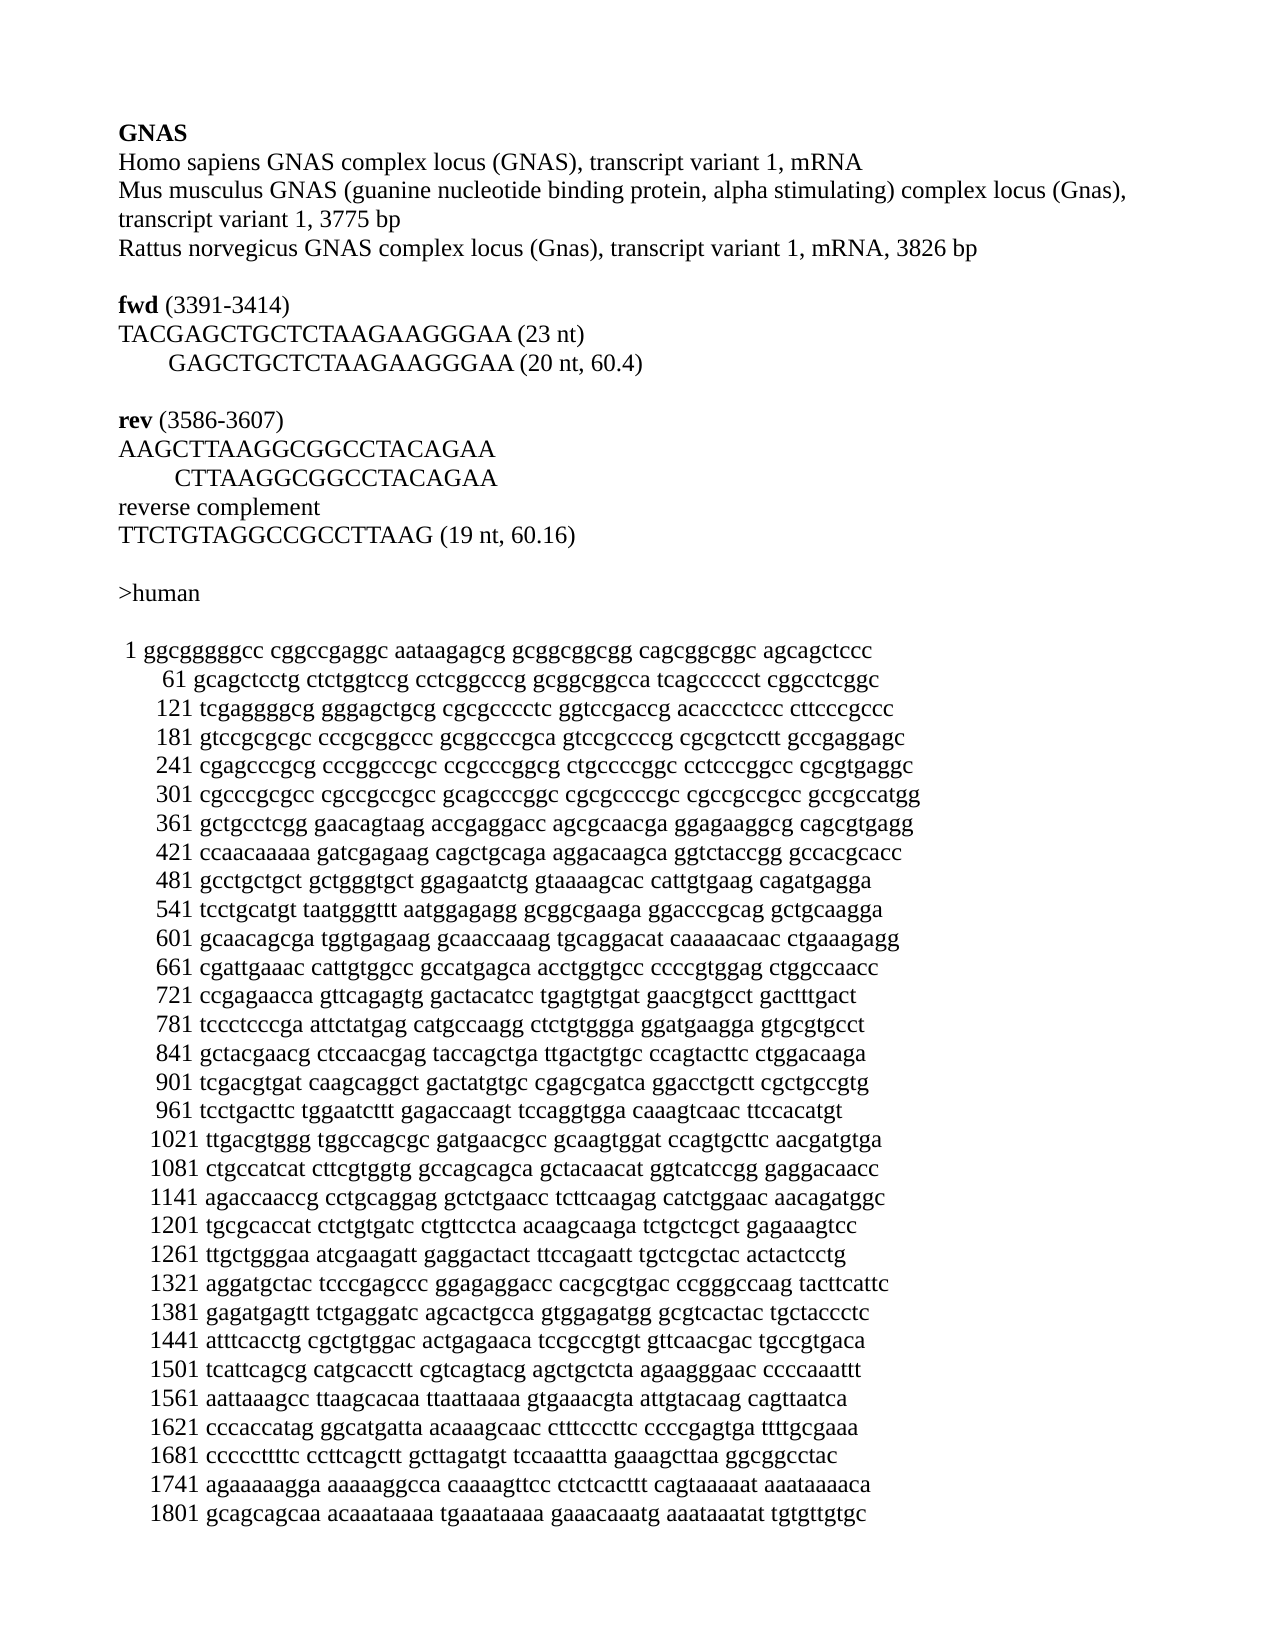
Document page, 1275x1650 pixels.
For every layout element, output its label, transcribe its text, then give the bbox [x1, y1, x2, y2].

text 1201 tgcgcaccat ctctgtgatc ctgttcctca acaagcaaga tctgctcgct gagaaagtcc [118, 1211, 1157, 1239]
text 721 ccgagaacca gttcagagtg gactacatcc tgagtgtgat gaacgtgcct gactttgact [118, 981, 1157, 1009]
text 1021 ttgacgtggg tggccagcgc gatgaacgcc gcaagtggat ccagtgcttc aacgatgtga [118, 1124, 1157, 1153]
text Mus musculus GNAS (guanine nucleotide binding protein, alpha stimulating) complex locus (Gnas), transcript variant 1, 3775 bp [118, 176, 1157, 233]
text 1561 aattaaagcc ttaagcacaa ttaattaaaa gtgaaacgta attgtacaag cagttaatca [118, 1383, 1157, 1412]
text 601 gcaacagcga tggtgagaag gcaaccaaag tgcaggacat caaaaacaac ctgaaagagg [118, 923, 1157, 952]
text 361 gctgcctcgg gaacagtaag accgaggacc agcgcaacga ggagaaggcg cagcgtgagg [118, 808, 1157, 837]
text Homo sapiens GNAS complex locus (GNAS), transcript variant 1, mRNA [118, 147, 1157, 176]
text GNAS [118, 118, 1157, 147]
text 1 ggcgggggcc cggccgaggc aataagagcg gcggcggcgg cagcggcggc agcagctccc [118, 636, 1157, 664]
text 1621 cccaccatag ggcatgatta acaaagcaac ctttcccttc ccccgagtga ttttgcgaaa [118, 1412, 1157, 1441]
text 61 gcagctcctg ctctggtccg cctcggcccg gcggcggcca tcagccccct cggcctcggc [118, 664, 1157, 693]
text fwd (3391-3414) [118, 291, 1157, 319]
text 181 gtccgcgcgc cccgcggccc gcggcccgca gtccgccccg cgcgctcctt gccgaggagc [118, 722, 1157, 751]
text 961 tcctgacttc tggaatcttt gagaccaagt tccaggtgga caaagtcaac ttccacatgt [118, 1096, 1157, 1124]
text 1081 ctgccatcat cttcgtggtg gccagcagca gctacaacat ggtcatccgg gaggacaacc [118, 1153, 1157, 1182]
text CTTAAGGCGGCCTACAGAA [118, 463, 1157, 492]
text 1681 cccccttttc ccttcagctt gcttagatgt tccaaattta gaaagcttaa ggcggcctac [118, 1441, 1157, 1469]
text 1501 tcattcagcg catgcacctt cgtcagtacg agctgctcta agaagggaac ccccaaattt [118, 1354, 1157, 1383]
text 1741 agaaaaagga aaaaaggcca caaaagttcc ctctcacttt cagtaaaaat aaataaaaca [118, 1469, 1157, 1498]
text AAGCTTAAGGCGGCCTACAGAA [118, 434, 1157, 463]
text 1261 ttgctgggaa atcgaagatt gaggactact ttccagaatt tgctcgctac actactcctg [118, 1239, 1157, 1268]
text TACGAGCTGCTCTAAGAAGGGAA (23 nt) [118, 319, 1157, 348]
text 301 cgcccgcgcc cgccgccgcc gcagcccggc cgcgccccgc cgccgccgcc gccgccatgg [118, 779, 1157, 808]
text GAGCTGCTCTAAGAAGGGAA (20 nt, 60.4) [118, 348, 1157, 377]
text reverse complement [118, 492, 1157, 521]
text 1321 aggatgctac tcccgagccc ggagaggacc cacgcgtgac ccgggccaag tacttcattc [118, 1268, 1157, 1297]
text 661 cgattgaaac cattgtggcc gccatgagca acctggtgcc ccccgtggag ctggccaacc [118, 952, 1157, 981]
text 481 gcctgctgct gctgggtgct ggagaatctg gtaaaagcac cattgtgaag cagatgagga [118, 866, 1157, 894]
text 1801 gcagcagcaa acaaataaaa tgaaataaaa gaaacaaatg aaataaatat tgtgttgtgc [118, 1498, 1157, 1527]
text 1141 agaccaaccg cctgcaggag gctctgaacc tcttcaagag catctggaac aacagatggc [118, 1182, 1157, 1211]
text 901 tcgacgtgat caagcaggct gactatgtgc cgagcgatca ggacctgctt cgctgccgtg [118, 1067, 1157, 1096]
text 541 tcctgcatgt taatgggttt aatggagagg gcggcgaaga ggacccgcag gctgcaagga [118, 894, 1157, 923]
text 421 ccaacaaaaa gatcgagaag cagctgcaga aggacaagca ggtctaccgg gccacgcacc [118, 837, 1157, 866]
text rev (3586-3607) [118, 406, 1157, 434]
text 1381 gagatgagtt tctgaggatc agcactgcca gtggagatgg gcgtcactac tgctaccctc [118, 1297, 1157, 1326]
text 241 cgagcccgcg cccggcccgc ccgcccggcg ctgccccggc cctcccggcc cgcgtgaggc [118, 751, 1157, 779]
text TTCTGTAGGCCGCCTTAAG (19 nt, 60.16) [118, 521, 1157, 549]
text 841 gctacgaacg ctccaacgag taccagctga ttgactgtgc ccagtacttc ctggacaaga [118, 1038, 1157, 1067]
text >human [118, 578, 1157, 607]
text 781 tccctcccga attctatgag catgccaagg ctctgtggga ggatgaagga gtgcgtgcct [118, 1009, 1157, 1038]
text Rattus norvegicus GNAS complex locus (Gnas), transcript variant 1, mRNA, 3826 bp [118, 233, 1157, 262]
text 121 tcgaggggcg gggagctgcg cgcgcccctc ggtccgaccg acaccctccc cttcccgccc [118, 693, 1157, 722]
text 1441 atttcacctg cgctgtggac actgagaaca tccgccgtgt gttcaacgac tgccgtgaca [118, 1326, 1157, 1354]
